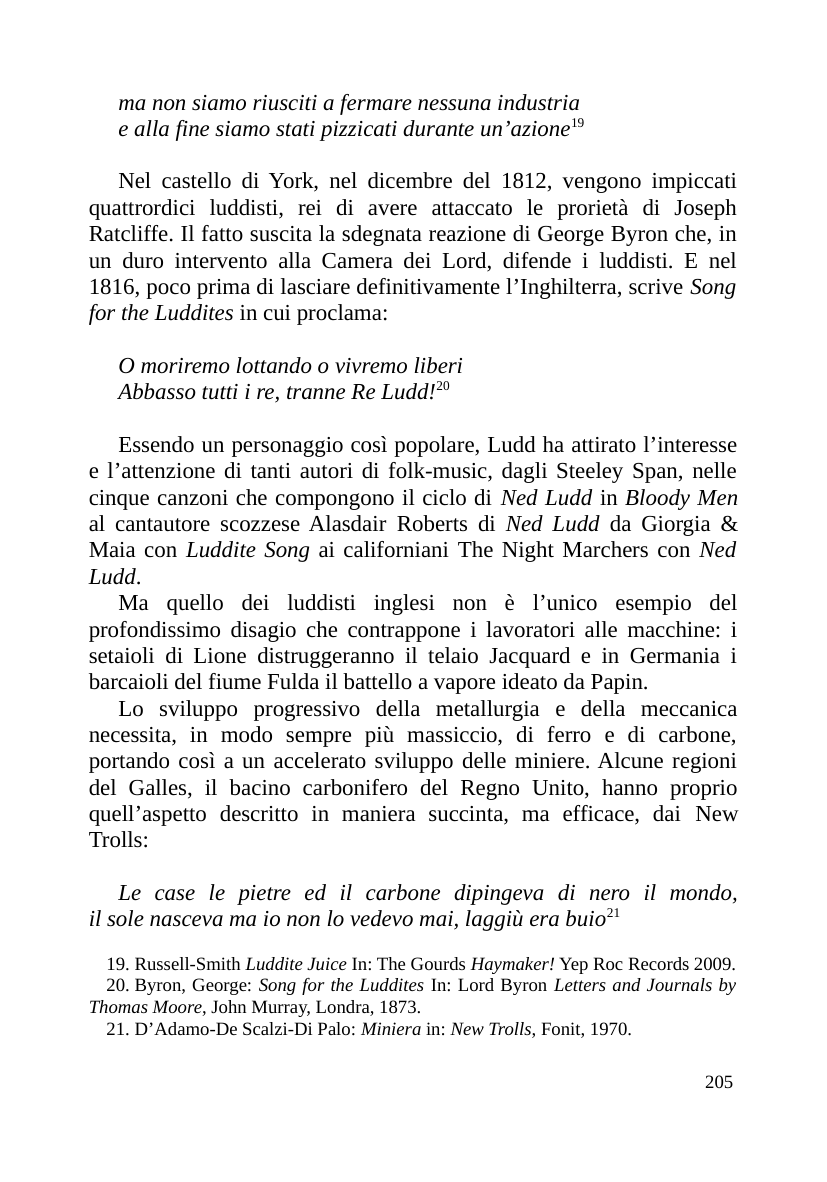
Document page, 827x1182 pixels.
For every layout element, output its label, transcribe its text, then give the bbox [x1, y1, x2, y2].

text Le case le pietre ed il carbone dipingeva di nero il mondo, il sole nasceva ma io non lo vedevo mai, laggiù era buio [88, 879, 738, 932]
text Nel castello di York, nel dicembre del 1812, vengono impiccati quattrordici luddisti, rei di avere attaccato le prorietà di Joseph Ratcliffe. Il fatto suscita la sdegnata reazione di George Byron che, in un duro intervento alla Camera dei Lord, difende i luddisti. E nel 1816, poco prima di lasciare definitivamente l’Inghilterra, scrive Song for the Luddites in cui proclama: [88, 168, 738, 326]
text O moriremo lottando o vivremo liberi [88, 352, 738, 378]
text Abbasso tutti i re, tranne Re Ludd! [88, 378, 738, 405]
text Essendo un personaggio così popolare, Ludd ha attirato l’interesse e l’attenzione di tanti autori di folk-music, dagli Steeley Span, nelle cinque canzoni che compongono il ciclo di Ned Ludd in Bloody Men al cantautore scozzese Alasdair Roberts di Ned Ludd da Giorgia & Maia con Luddite Song ai californiani The Night Marchers con Ned Ludd. [88, 431, 738, 589]
text Lo sviluppo progressivo della metallurgia e della meccanica necessita, in modo sempre più massiccio, di ferro e di carbone, portando così a un accelerato sviluppo delle miniere. Alcune regioni del Galles, il bacino carbonifero del Regno Unito, hanno proprio quell’aspetto descritto in maniera succinta, ma efficace, dai New Trolls: [88, 695, 738, 853]
text D’Adamo-De Scalzi-Di Palo: Miniera in: New Trolls, Fonit, 1970. [88, 1017, 738, 1039]
text Byron, George: Song for the Luddites In: Lord Byron Letters and Journals by Thomas Moore, John Murray, Londra, 1873. [88, 974, 738, 1017]
text Russell-Smith Luddite Juice In: The Gourds Haymaker! Yep Roc Records 2009. [88, 953, 738, 974]
text e alla fine siamo stati pizzicati durante un’azione [88, 115, 738, 141]
text Ma quello dei luddisti inglesi non è l’unico esempio del profondissimo disagio che contrappone i lavoratori alle macchine: i setaioli di Lione distruggeranno il telaio Jacquard e in Germania i barcaioli del fiume Fulda il battello a vapore ideato da Papin. [88, 589, 738, 695]
text ma non siamo riusciti a fermare nessuna industria [88, 88, 738, 115]
